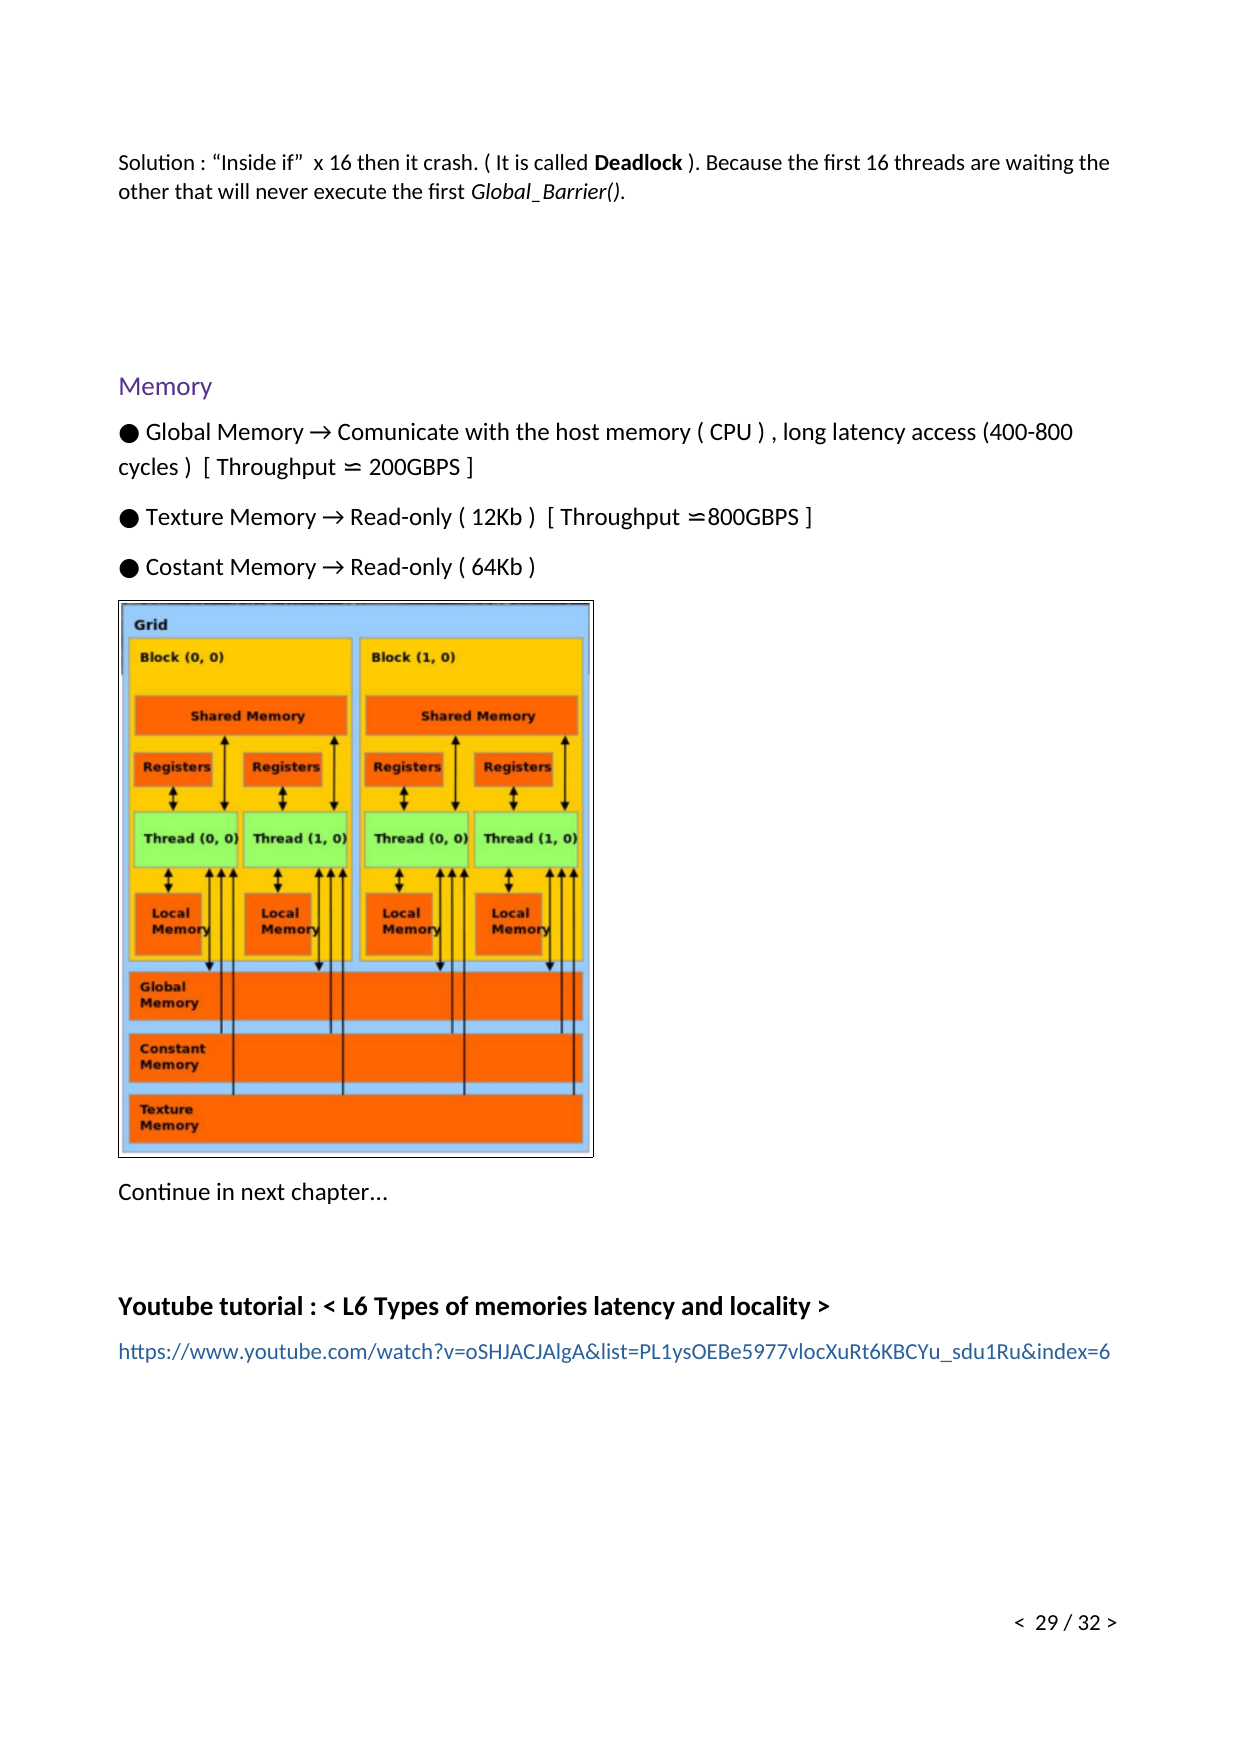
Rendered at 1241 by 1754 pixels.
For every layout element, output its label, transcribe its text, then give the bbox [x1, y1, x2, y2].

text ● Global Memory → Comunicate with the host memory ( CPU ) , long latency access (400-800 cycles ) [ Throughput ⋍ 200GBPS ] [118, 416, 1122, 482]
text https://www.youtube.com/watch?v=oSHJACJAlgA&list=PL1ysOEBe5977vlocXuRt6KBCYu_sdu1Ru&index=6 [118, 1337, 1122, 1365]
text ● Texture Memory → Read-only ( 12Kb ) [ Throughput ⋍800GBPS ] [118, 501, 1122, 532]
text Solution : “Inside if” x 16 then it crash. ( It is called Deadlock ). Because the first 16 threads are waiting the other that will never execute the first Global_Barrier(). [118, 148, 1122, 206]
picture [121, 603, 590, 1154]
text Continue in next chapter... [118, 1176, 1122, 1206]
text ● Costant Memory → Read-only ( 64Kb ) [118, 551, 1122, 581]
subtitle Memory [118, 369, 1122, 402]
subtitle Youtube tutorial : < L6 Types of memories latency and locality > [118, 1289, 1122, 1323]
